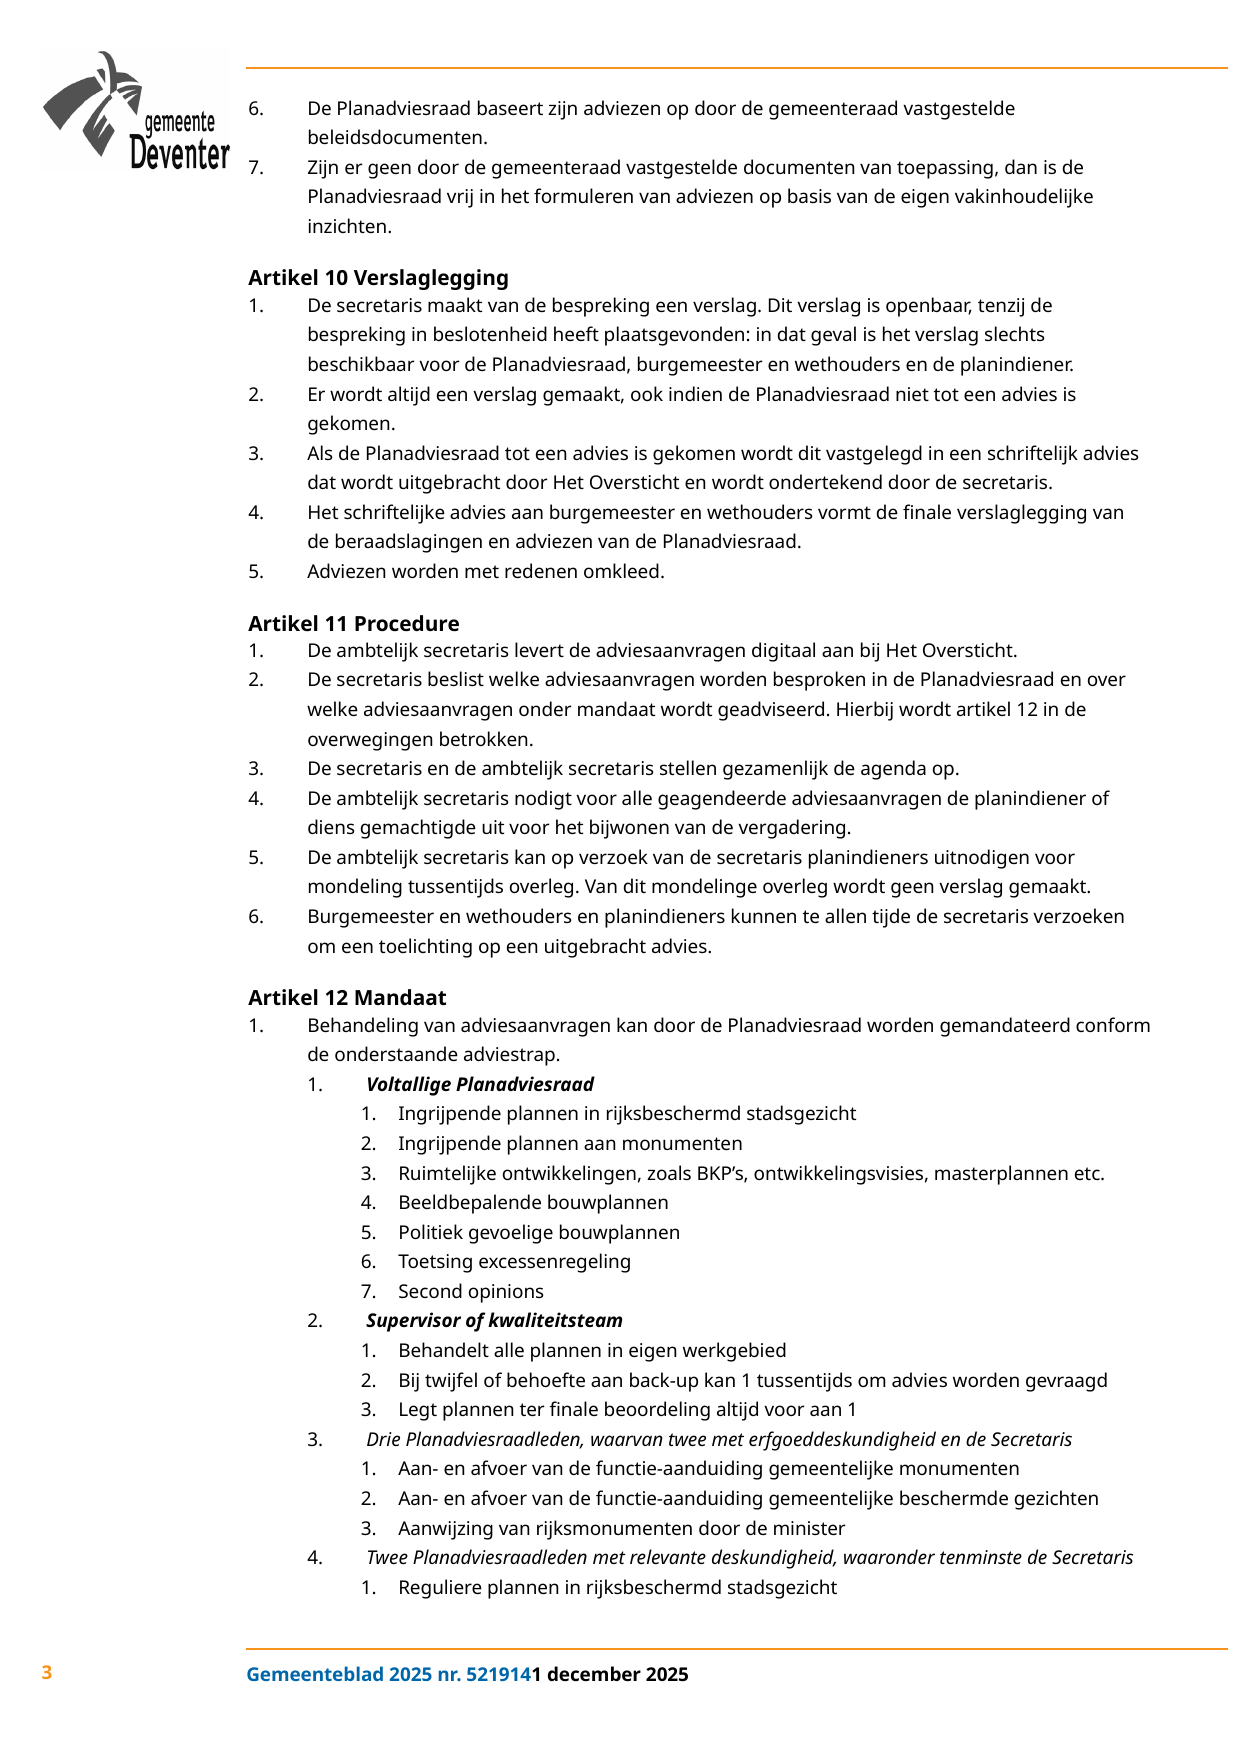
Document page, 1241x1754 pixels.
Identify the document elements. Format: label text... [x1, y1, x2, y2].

text Artikel 12 Mandaat [248, 983, 1152, 1012]
list De secretaris maakt van de bespreking een verslag. Dit verslag is openbaar, tenzij de bespreking in beslotenheid heeft plaatsgevonden: in dat geval is het verslag slechts beschikbaar voor de Planadviesraad, burgemeester en wethouders en de planindiener. [248, 292, 1152, 377]
list Ingrijpende plannen aan monumenten [361, 1130, 1152, 1156]
list Second opinions [361, 1278, 1152, 1304]
list Adviezen worden met redenen omkleed. [248, 558, 1152, 584]
list Toetsing excessenregeling [361, 1248, 1152, 1274]
list Ruimtelijke ontwikkelingen, zoals BKP’s, ontwikkelingsvisies, masterplannen etc. [361, 1160, 1152, 1185]
list De secretaris en de ambtelijk secretaris stellen gezamenlijk de agenda op. [248, 755, 1152, 781]
list Aan- en afvoer van de functie-aanduiding gemeentelijke beschermde gezichten [361, 1485, 1152, 1511]
list Politiek gevoelige bouwplannen [361, 1219, 1152, 1244]
list Aanwijzing van rijksmonumenten door de minister [361, 1515, 1152, 1540]
text Artikel 11 Procedure [248, 609, 1152, 637]
picture [41, 47, 231, 172]
list Behandeling van adviesaanvragen kan door de Planadviesraad worden gemandateerd conform de onderstaande adviestrap. [248, 1012, 1152, 1067]
list Als de Planadviesraad tot een advies is gekomen wordt dit vastgelegd in een schriftelijk advies dat wordt uitgebracht door Het Oversticht en wordt ondertekend door de secretaris. [248, 440, 1152, 495]
list Voltallige Planadviesraad [307, 1071, 1152, 1097]
list De Planadviesraad baseert zijn adviezen op door de gemeenteraad vastgestelde beleidsdocumenten. [248, 95, 1152, 150]
list Bij twijfel of behoefte aan back-up kan 1 tussentijds om advies worden gevraagd [361, 1367, 1152, 1392]
list Supervisor of kwaliteitsteam [307, 1308, 1152, 1333]
list Reguliere plannen in rijksbeschermd stadsgezicht [361, 1574, 1152, 1599]
text Artikel 10 Verslaglegging [248, 263, 1152, 292]
list De ambtelijk secretaris nodigt voor alle geagendeerde adviesaanvragen de planindiener of diens gemachtigde uit voor het bijwonen van de vergadering. [248, 785, 1152, 840]
list De ambtelijk secretaris levert de adviesaanvragen digitaal aan bij Het Oversticht. [248, 637, 1152, 663]
list Ingrijpende plannen in rijksbeschermd stadsgezicht [361, 1101, 1152, 1126]
list Behandelt alle plannen in eigen werkgebied [361, 1337, 1152, 1363]
list Aan- en afvoer van de functie-aanduiding gemeentelijke monumenten [361, 1456, 1152, 1481]
list Zijn er geen door de gemeenteraad vastgestelde documenten van toepassing, dan is de Planadviesraad vrij in het formuleren van adviezen op basis van de eigen vakinhoudelijke inzichten. [248, 154, 1152, 239]
list Er wordt altijd een verslag gemaakt, ook indien de Planadviesraad niet tot een advies is gekomen. [248, 381, 1152, 436]
list Beeldbepalende bouwplannen [361, 1189, 1152, 1215]
list De ambtelijk secretaris kan op verzoek van de secretaris planindieners uitnodigen voor mondeling tussentijds overleg. Van dit mondelinge overleg wordt geen verslag gemaakt. [248, 844, 1152, 899]
list Burgemeester en wethouders en planindieners kunnen te allen tijde de secretaris verzoeken om een toelichting op een uitgebracht advies. [248, 903, 1152, 959]
list Twee Planadviesraadleden met relevante deskundigheid, waaronder tenminste de Secretaris [307, 1544, 1152, 1570]
list Het schriftelijke advies aan burgemeester en wethouders vormt de finale verslaglegging van de beraadslagingen en adviezen van de Planadviesraad. [248, 499, 1152, 554]
list De secretaris beslist welke adviesaanvragen worden besproken in de Planadviesraad en over welke adviesaanvragen onder mandaat wordt geadviseerd. Hierbij wordt artikel 12 in de overwegingen betrokken. [248, 667, 1152, 752]
list Legt plannen ter finale beoordeling altijd voor aan 1 [361, 1396, 1152, 1422]
list Drie Planadviesraadleden, waarvan twee met erfgoeddeskundigheid en de Secretaris [307, 1426, 1152, 1452]
